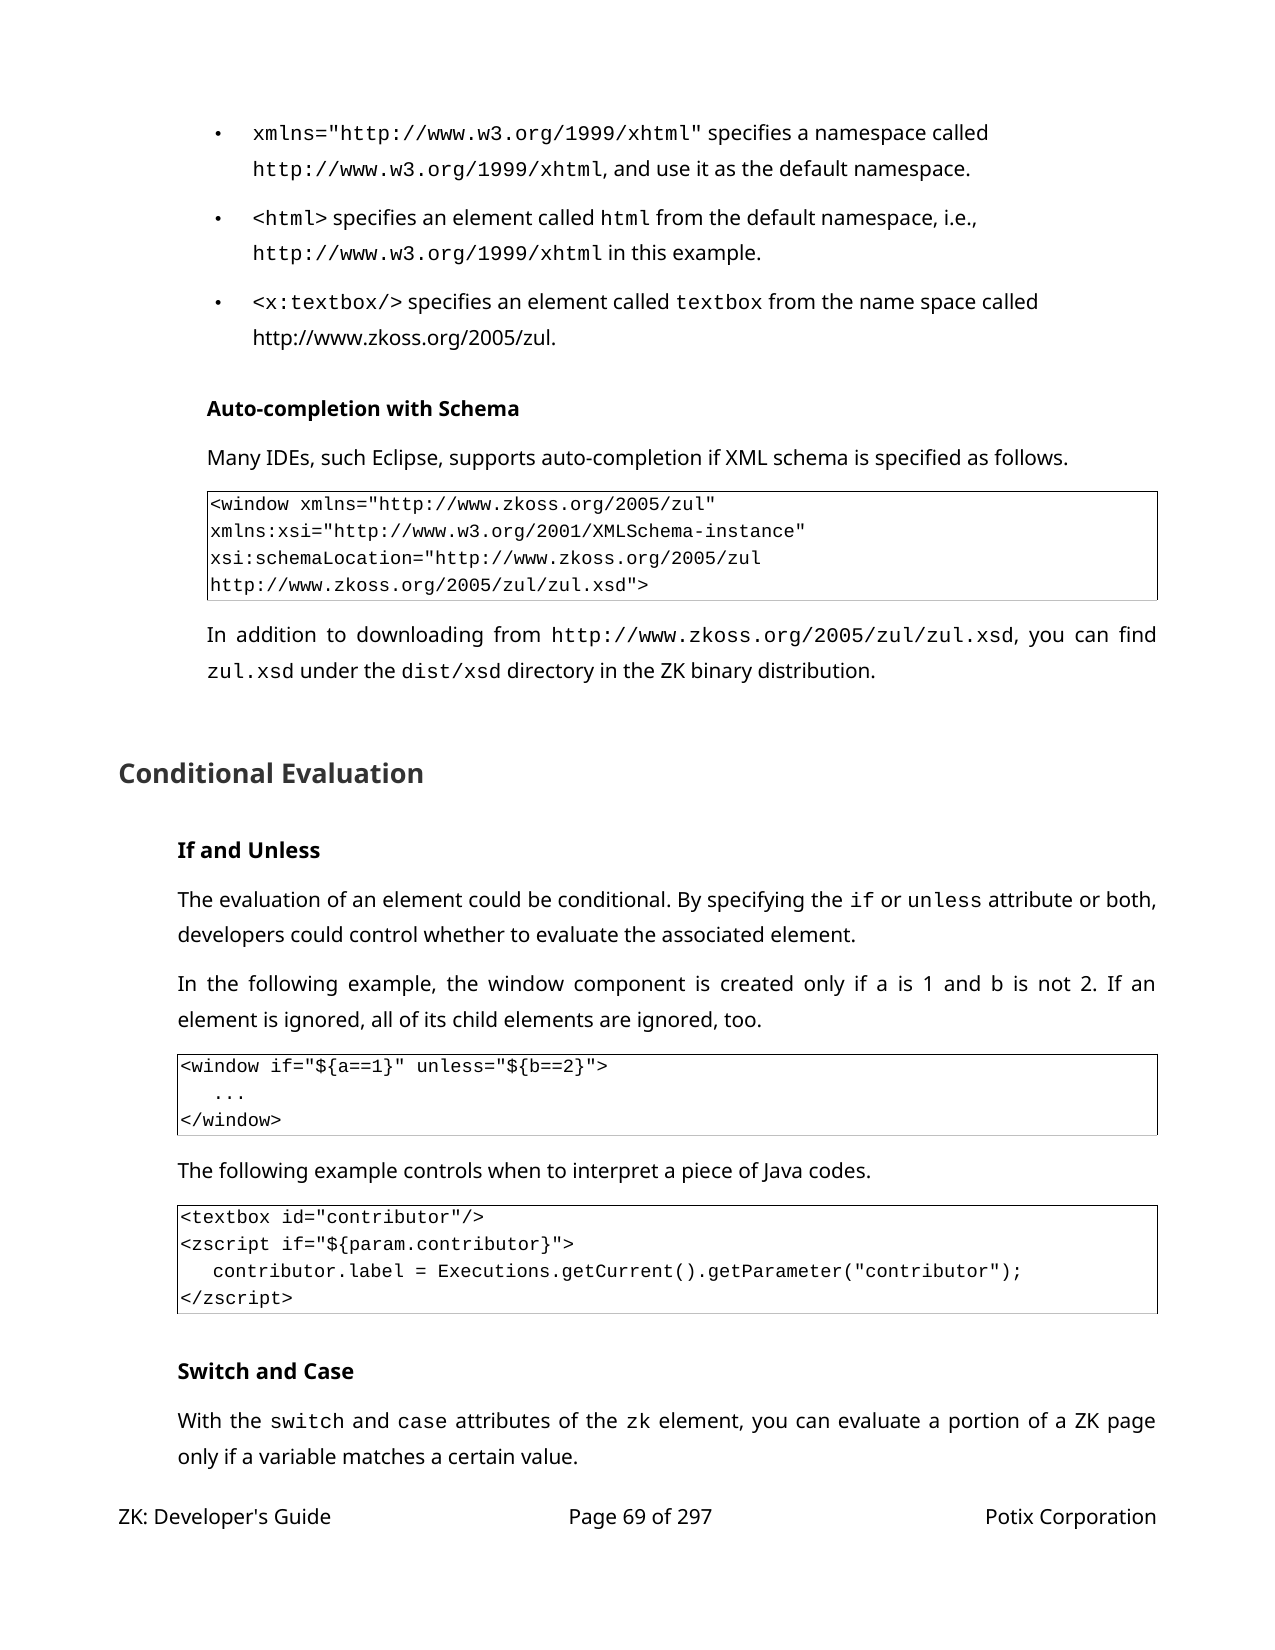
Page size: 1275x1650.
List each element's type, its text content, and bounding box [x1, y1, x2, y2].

text </zscript> [178, 1286, 1157, 1313]
text xmlns:xsi="http://www.w3.org/2001/XMLSchema-instance" [208, 519, 1157, 543]
text <zscript if="${param.contributor}"> [178, 1232, 1157, 1256]
text xsi:schemaLocation="http://www.zkoss.org/2005/zul http://www.zkoss.org/2005/zul/zul.xsd"> [208, 546, 1157, 600]
text In the following example, the window component is created only if a is 1 and b is not 2. If an element is ignored, all of its child elements are ignored, too. [177, 969, 1157, 1033]
text With the switch and case attributes of the zk element, you can evaluate a portion of a ZK page only if a variable matches a certain value. [177, 1407, 1157, 1470]
list xmlns="http://www.w3.org/1999/xhtml" specifies a namespace called http://www.w3.org/1999/xhtml, and use it as the default namespace. [215, 118, 1157, 182]
text </window> [178, 1108, 1157, 1135]
text <window if="${a==1}" unless="${b==2}"> [178, 1055, 1157, 1078]
text <textbox id="contributor"/> [178, 1206, 1157, 1229]
text In addition to downloading from http://www.zkoss.org/2005/zul/zul.xsd, you can find zul.xsd under the dist/xsd directory in the ZK binary distribution. [207, 620, 1157, 684]
text The evaluation of an element could be conditional. By specifying the if or unless attribute or both, developers could control whether to evaluate the associated element. [177, 885, 1157, 949]
list <x:textbox/> specifies an element called textbox from the name space called http://www.zkoss.org/2005/zul. [215, 287, 1157, 351]
subtitle Conditional Evaluation [118, 755, 1157, 792]
text contributor.label = Executions.getCurrent().getParameter("contributor"); [178, 1259, 1157, 1283]
text <window xmlns="http://www.zkoss.org/2005/zul" [208, 492, 1157, 516]
text Many IDEs, such Eclipse, supports auto-completion if XML schema is specified as follows. [207, 443, 1157, 471]
subtitle If and Unless [177, 834, 1157, 864]
subtitle Switch and Case [177, 1356, 1157, 1386]
text The following example controls when to interpret a piece of Java codes. [177, 1156, 1157, 1184]
subtitle Auto-completion with Schema [207, 394, 1157, 422]
list <html> specifies an element called html from the default namespace, i.e., http://www.w3.org/1999/xhtml in this example. [215, 203, 1157, 267]
text ... [178, 1081, 1157, 1105]
